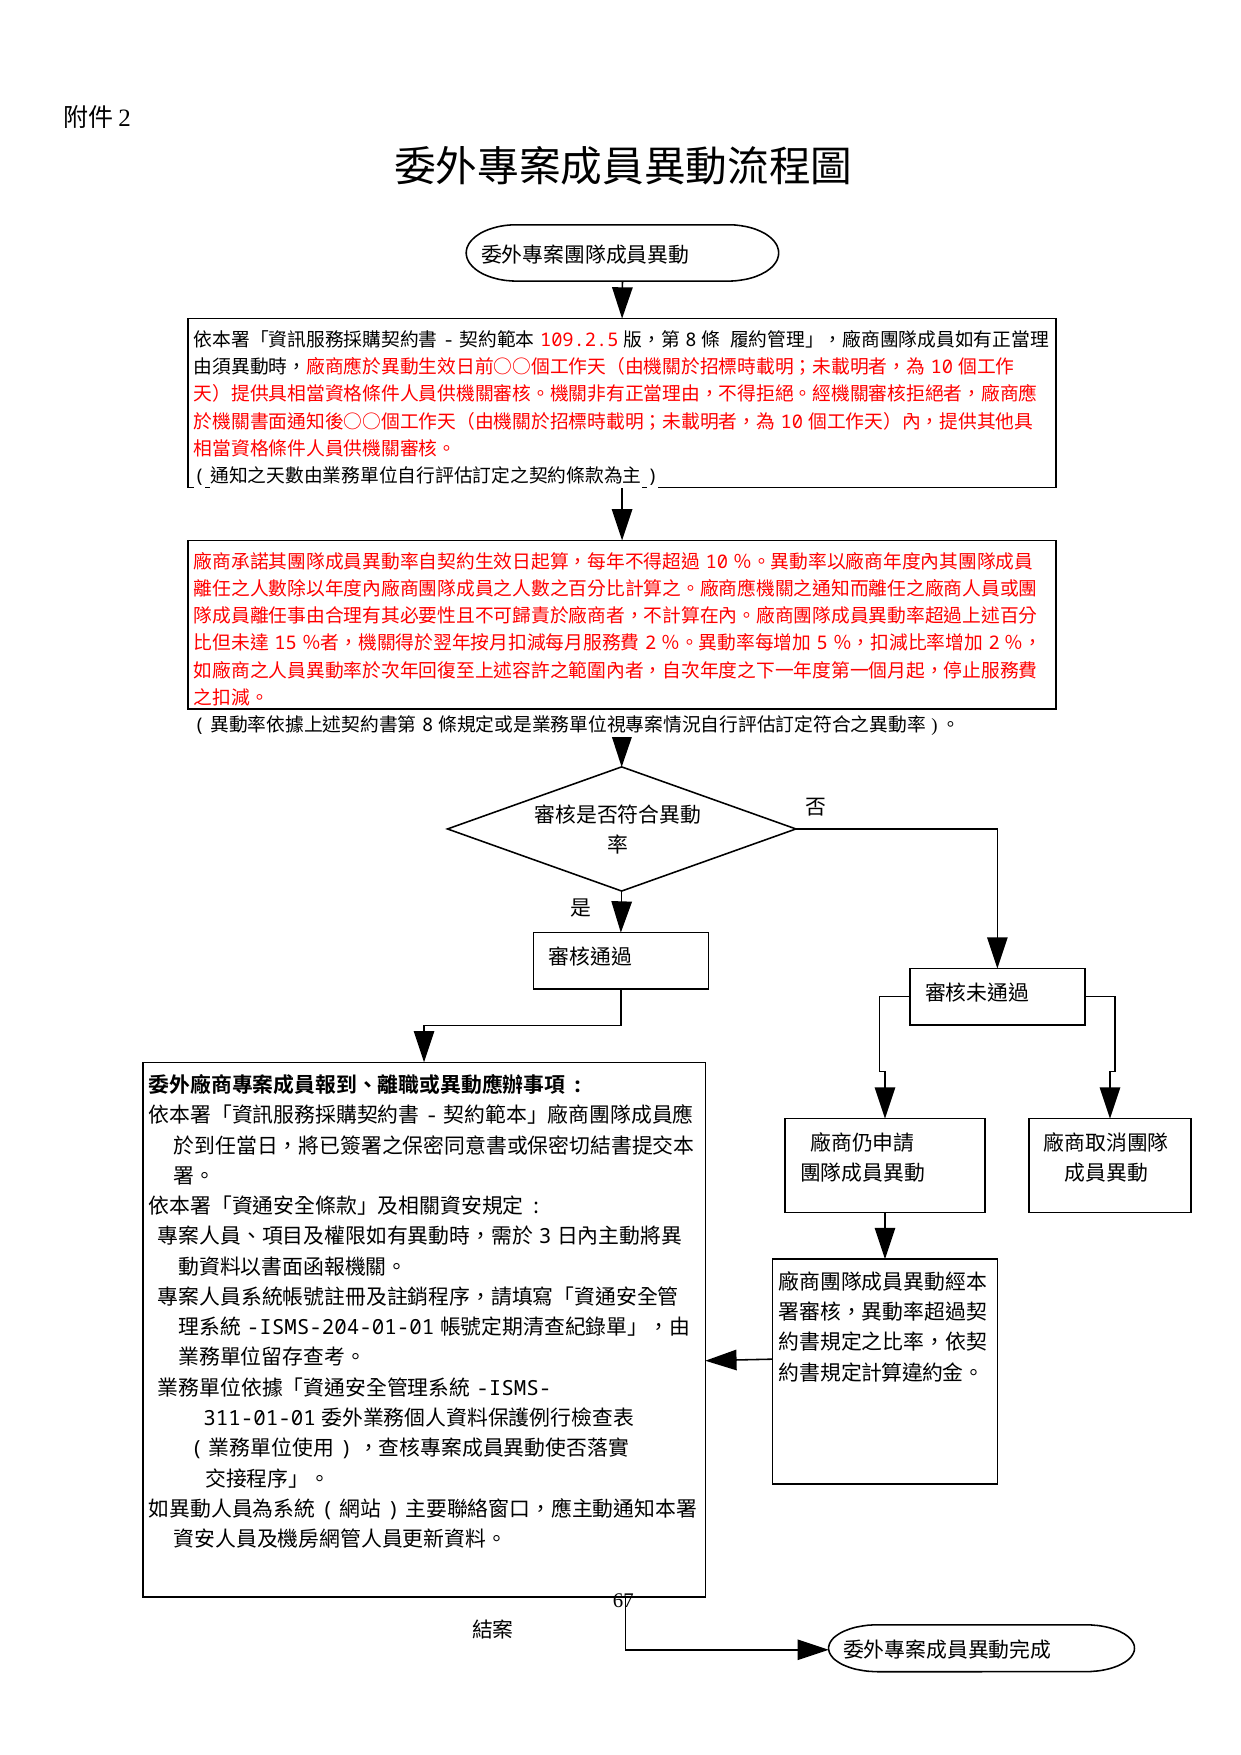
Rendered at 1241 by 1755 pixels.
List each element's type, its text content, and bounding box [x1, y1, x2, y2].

text [48, 90, 173, 146]
text 委外專案成員異動流程圖 [124, 148, 1122, 189]
text 附件2 [63, 97, 158, 133]
